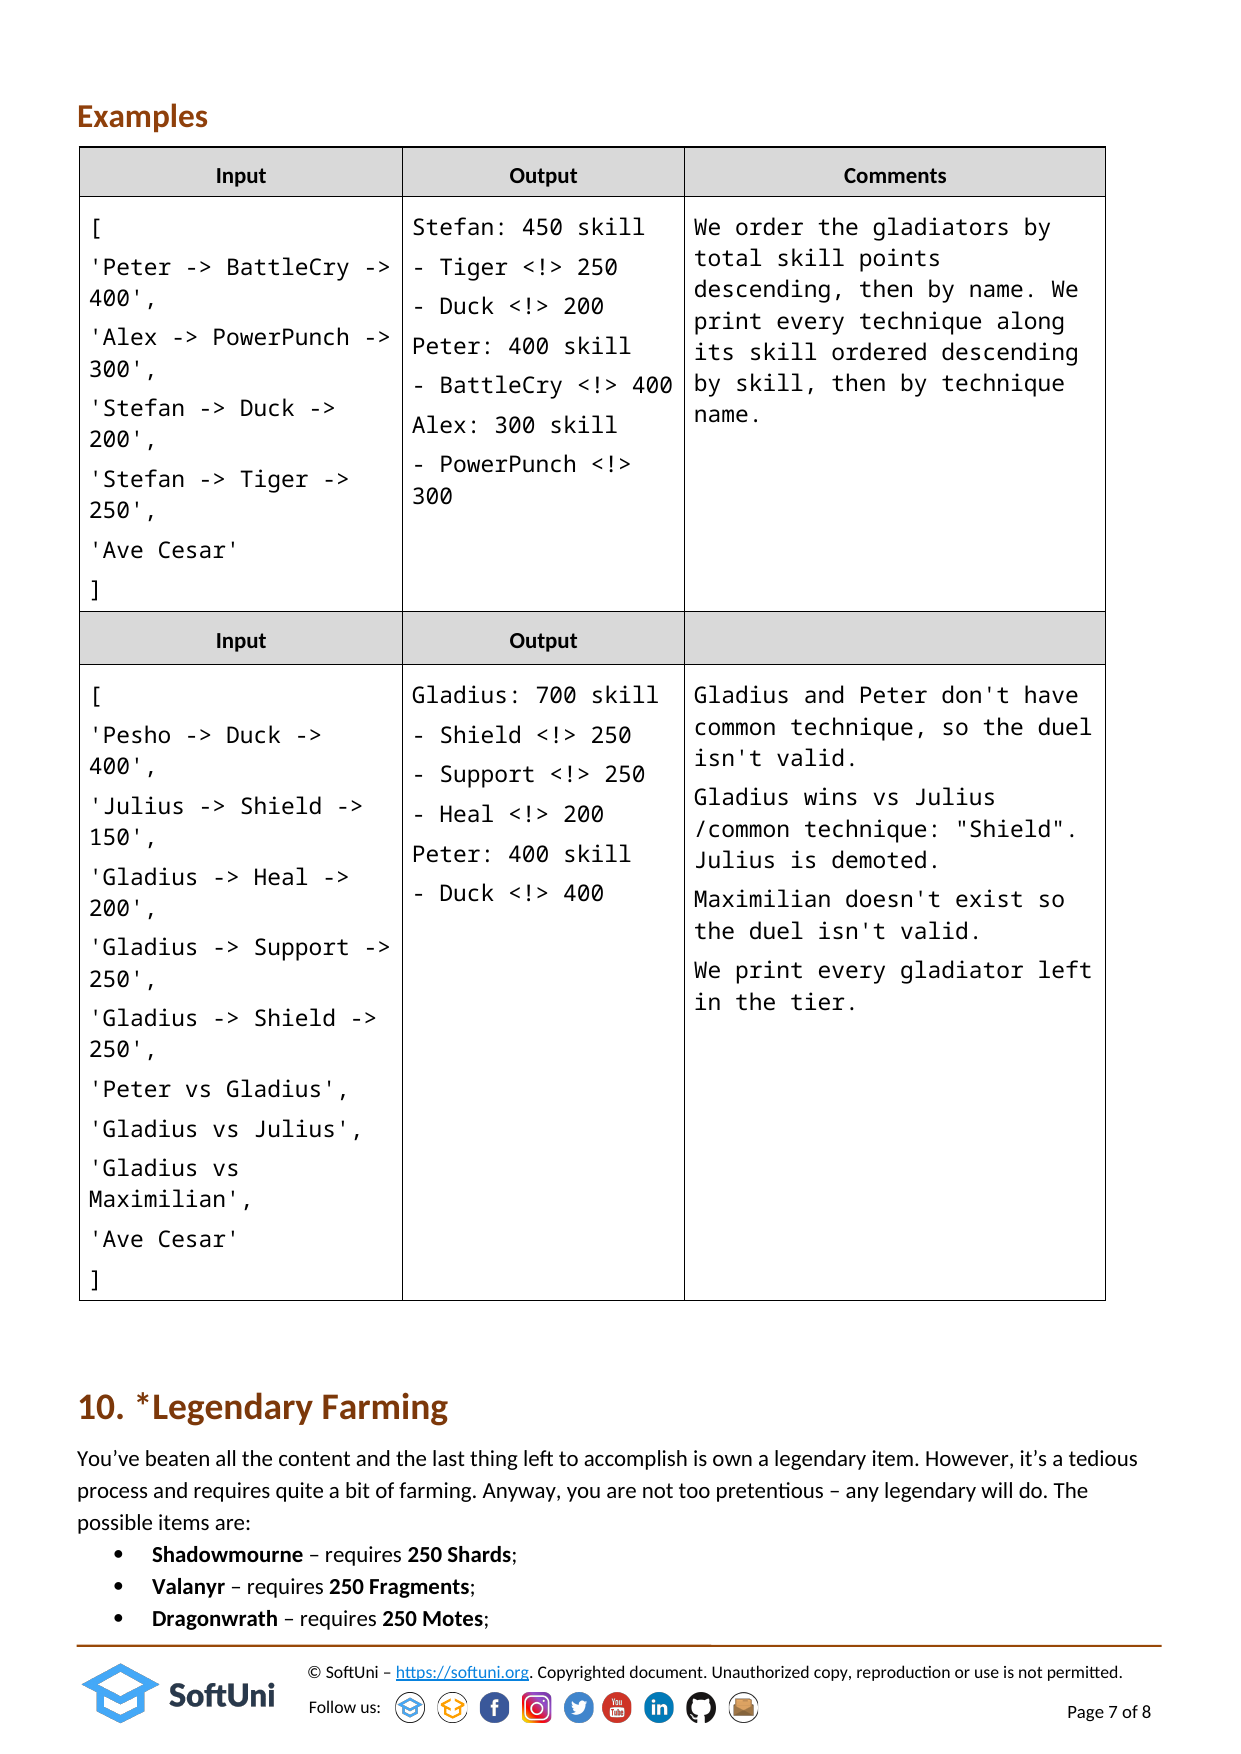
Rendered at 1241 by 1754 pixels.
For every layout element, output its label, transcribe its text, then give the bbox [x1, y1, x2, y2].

subtitle Examples [77, 95, 1163, 136]
picture [437, 1692, 468, 1723]
picture [728, 1692, 759, 1723]
text You’ve beaten all the content and the last thing left to accomplish is own a legendary item. However, it’s a tedious process and requires quite a bit of farming. Anyway, you are not too pretentious – any legendary will do. The possible items are: [77, 1444, 1163, 1536]
table_cell [685, 612, 1105, 664]
table_cell We order the gladiators by total skill points descending, then by name. We print every technique along its skill ordered descending by skill, then by technique name. [685, 197, 1105, 611]
picture [602, 1692, 632, 1723]
picture [644, 1714, 653, 1723]
picture [686, 1692, 716, 1723]
picture [479, 1692, 510, 1723]
table_cell Gladius and Peter don't have common technique, so the duel isn't valid. Gladius wins vs Julius /common technique: "Shield". Julius is demoted. Maximilian doesn't exist so the duel isn't valid. We print every gladiator left in the tier. [685, 665, 1105, 1300]
picture [564, 1692, 594, 1723]
list Dragonwrath – requires 250 Motes; [114, 1604, 1163, 1633]
table_cell [ 'Pesho -> Duck -> 400', 'Julius -> Shield -> 150', 'Gladius -> Heal -> 200', 'Gladius -> Support -> 250', 'Gladius -> Shield -> 250', 'Peter vs Gladius', 'Gladius vs Julius', 'Gladius vs Maximilian', 'Ave Cesar' ] [80, 665, 402, 1300]
table_cell Gladius: 700 skill - Shield <!> 250 - Support <!> 250 - Heal <!> 200 Peter: 400 skill - Duck <!> 400 [403, 665, 684, 1300]
list Valanyr – requires 250 Fragments; [114, 1572, 1163, 1600]
table_cell Stefan: 450 skill - Tiger <!> 250 - Duck <!> 200 Peter: 400 skill - BattleCry <!> 400 Alex: 300 skill - PowerPunch <!> 300 [403, 197, 684, 611]
table_header Output [403, 148, 684, 196]
table_cell [ 'Peter -> BattleCry -> 400', 'Alex -> PowerPunch -> 300', 'Stefan -> Duck -> 200', 'Stefan -> Tiger -> 250', 'Ave Cesar' ] [80, 197, 402, 611]
list Shadowmourne – requires 250 Shards; [114, 1540, 1163, 1568]
subtitle 10. *Legendary Farming [77, 1383, 1163, 1428]
picture [658, 1705, 667, 1714]
table_cell Output [403, 612, 684, 664]
picture [522, 1692, 552, 1723]
table_header Comments [685, 148, 1105, 196]
picture [75, 1658, 281, 1729]
picture [395, 1692, 425, 1723]
picture [644, 1692, 653, 1701]
table_header Input [80, 148, 402, 196]
picture [665, 1692, 674, 1701]
picture [665, 1714, 674, 1723]
table_cell Input [80, 612, 402, 664]
